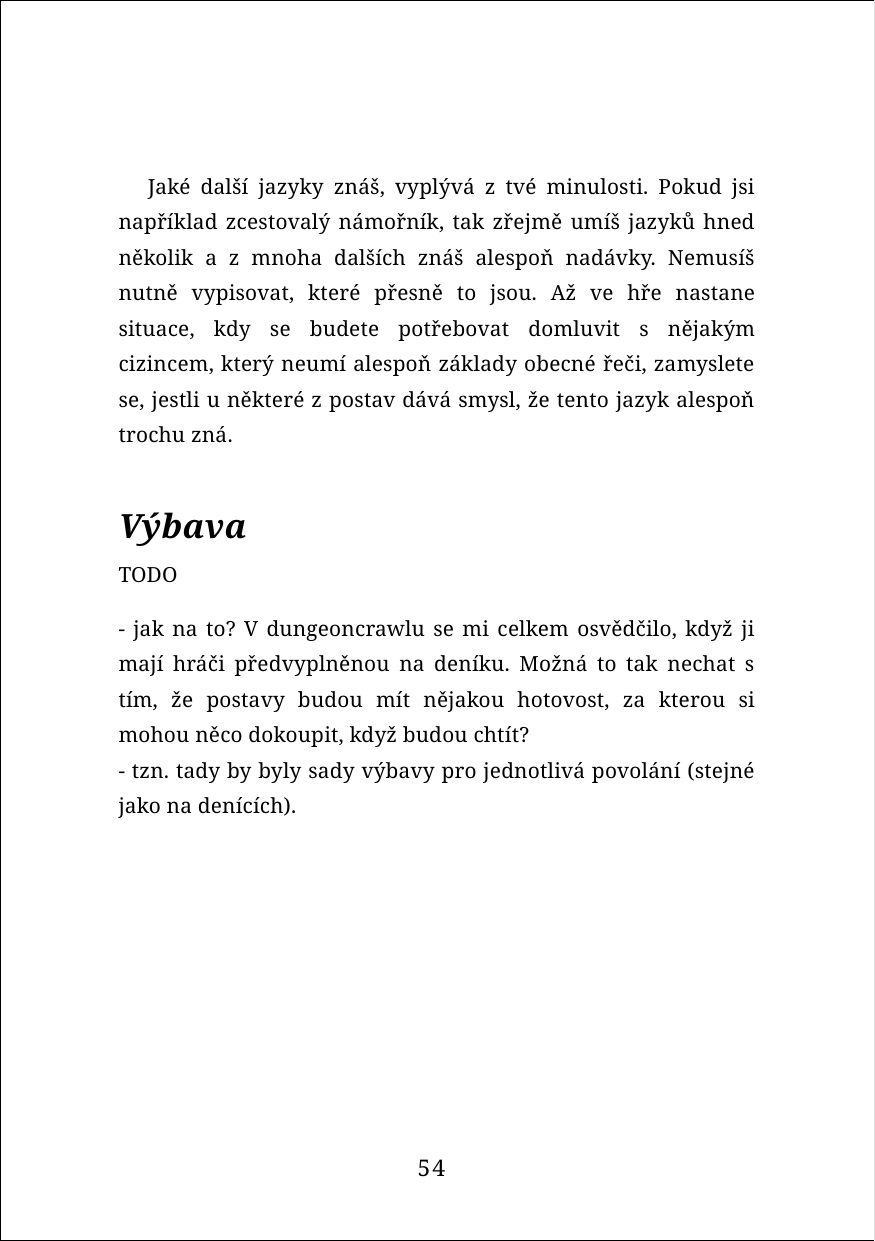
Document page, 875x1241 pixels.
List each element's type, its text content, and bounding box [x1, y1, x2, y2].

text - jak na to? V dungeoncrawlu se mi celkem osvědčilo, když ji mají hráči předvyplněnou na deníku. Možná to tak nechat s tím, že postavy budou mít nějakou hotovost, za kterou si mohou něco dokoupit, když budou chtít? - tzn. tady by byly sady výbavy pro jednotlivá povolání (stejné jako na denících). [118, 614, 756, 820]
subtitle Výbava [118, 503, 756, 549]
text TODO [118, 560, 756, 589]
text Jaké další jazyky znáš, vyplývá z tvé minulosti. Pokud jsi například zcestovalý námořník, tak zřejmě umíš jazyků hned několik a z mnoha dalších znáš alespoň nadávky. Nemusíš nutně vypisovat, které přesně to jsou. Až ve hře nastane situace, kdy se budete potřebovat domluvit s nějakým cizincem, který neumí alespoň základy obecné řeči, zamyslete se, jestli u některé z postav dává smysl, že tento jazyk alespoň trochu zná. [118, 172, 756, 449]
